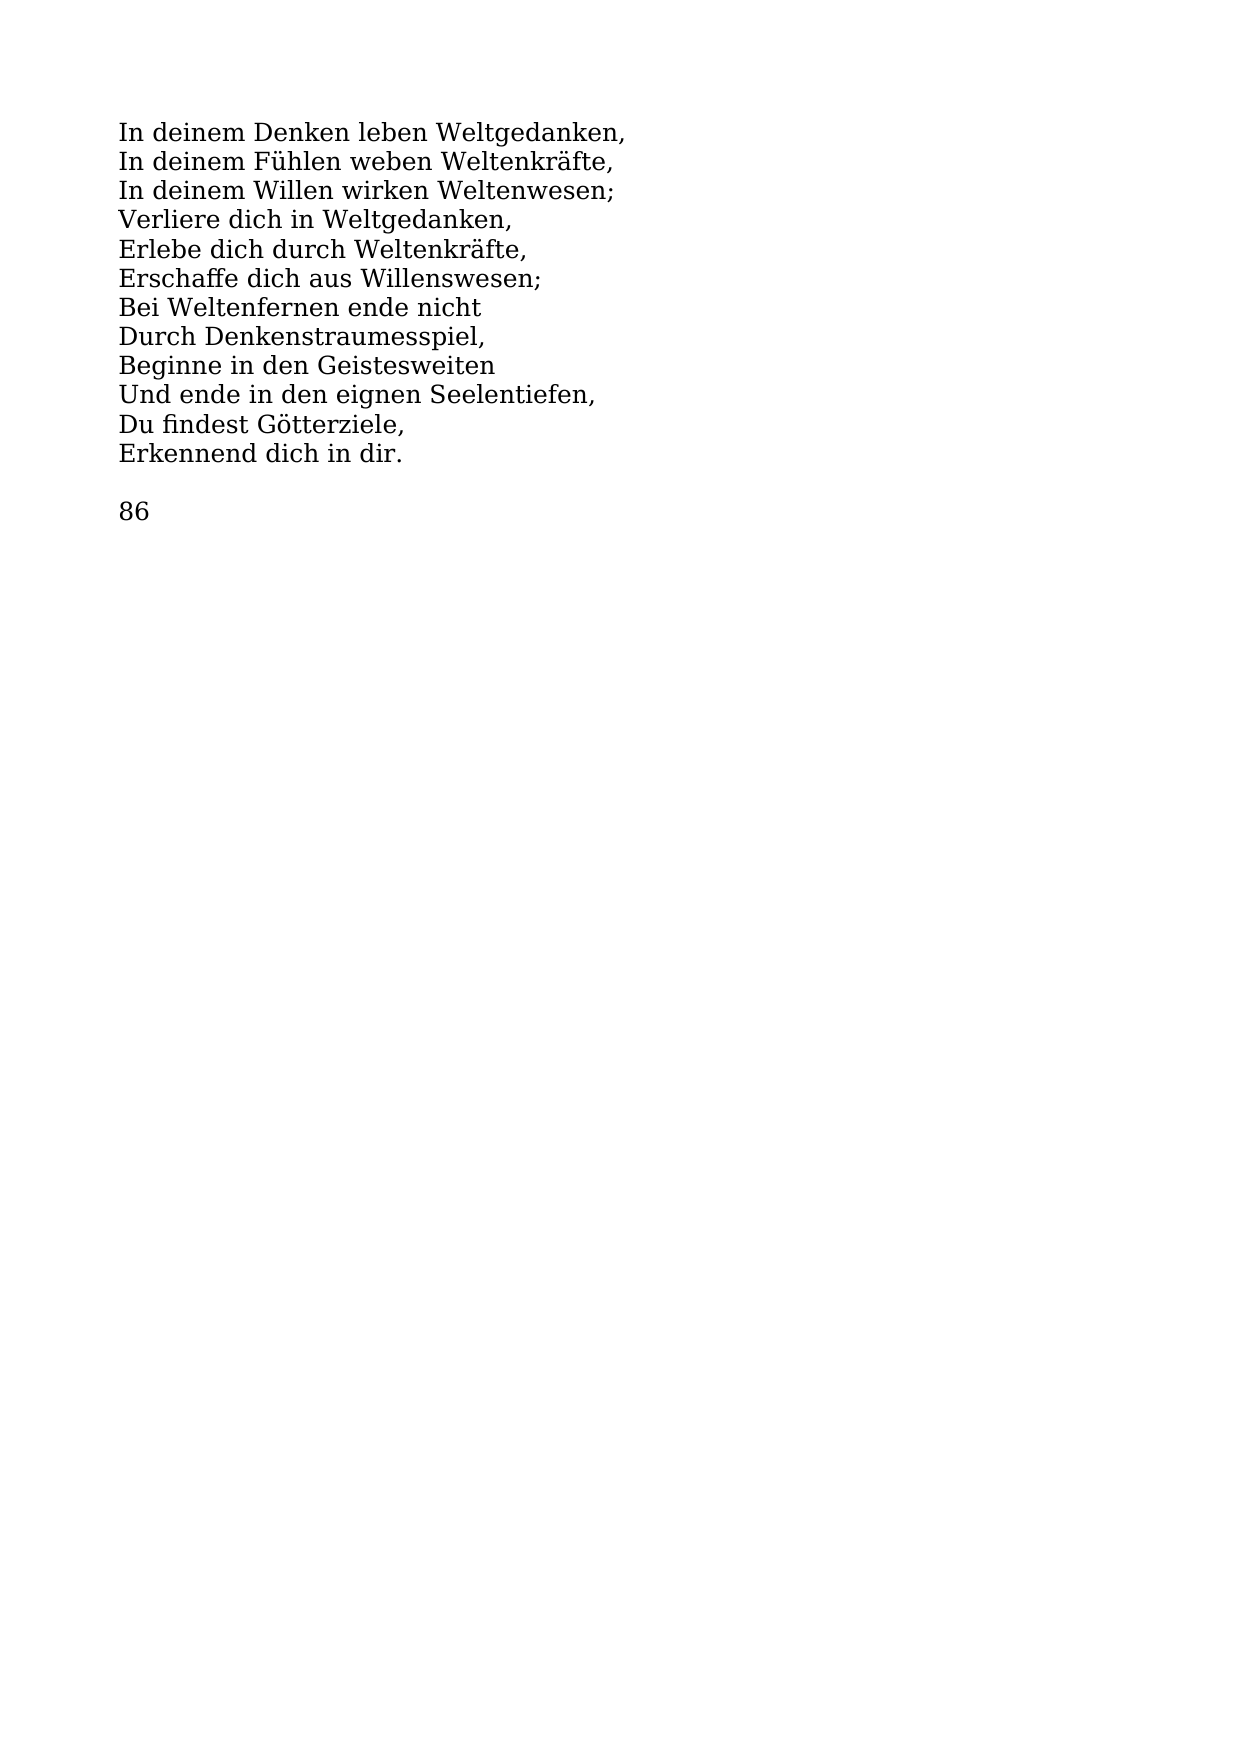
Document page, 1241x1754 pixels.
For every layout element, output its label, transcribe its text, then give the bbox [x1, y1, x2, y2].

text In deinem Willen wirken Weltenwesen; [118, 176, 1122, 206]
text Bei Weltenfernen ende nicht [118, 293, 1122, 322]
text Erkennend dich in dir. [118, 439, 1122, 468]
text Du findest Götterziele, [118, 410, 1122, 439]
text Und ende in den eignen Seelentiefen, [118, 381, 1122, 410]
text Erlebe dich durch Weltenkräfte, [118, 235, 1122, 264]
text Durch Denkenstraumesspiel, [118, 322, 1122, 351]
text 86 [118, 497, 1122, 526]
text Verliere dich in Weltgedanken, [118, 206, 1122, 235]
text In deinem Denken leben Weltgedanken, [118, 118, 1122, 147]
text In deinem Fühlen weben Weltenkräfte, [118, 147, 1122, 176]
text Beginne in den Geistesweiten [118, 351, 1122, 381]
text Erschaffe dich aus Willenswesen; [118, 264, 1122, 293]
